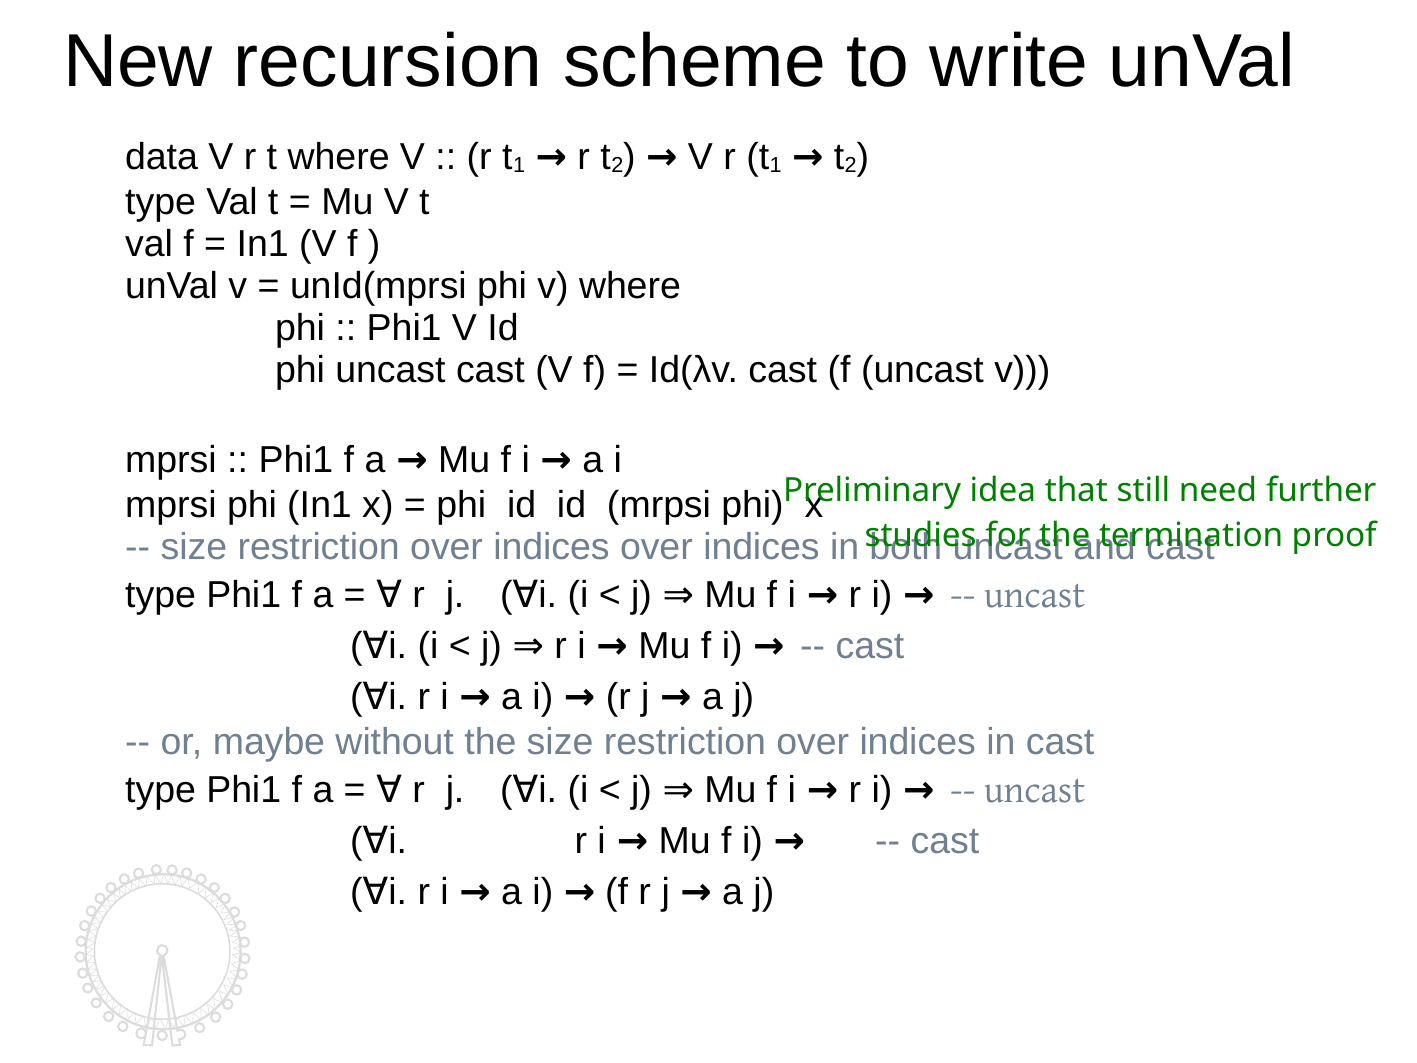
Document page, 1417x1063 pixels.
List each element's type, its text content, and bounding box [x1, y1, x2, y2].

title New recursion scheme to write unVal [48, 11, 1369, 117]
text_box Preliminary idea that still need further studies for the termination proof [765, 458, 1393, 551]
subtitle data V r t where V :: (r t1 → r t2) → V r (t1 → t2) type Val t = Mu V t val f = In1 (V f ) unVal v = unId(mprsi phi v) where phi :: Phi1 V Id phi uncast cast (V f) = Id(λv. cast (f (uncast v))) mprsi :: Phi1 f a → Mu f i → a i mprsi phi (In1 x) = phi id id (mrpsi phi) x -- size restriction over indices over indices in both uncast and cast type Phi1 f a = ∀ r j. (∀i. (i < j) ⇒ Mu f i → r i) → -- uncast (∀i. (i < j) ⇒ r i → Mu f i) → -- cast (∀i. r i → a i) → (r j → a j) -- or, maybe without the size restriction over indices in cast type Phi1 f a = ∀ r j. (∀i. (i < j) ⇒ Mu f i → r i) → -- uncast (∀i. r i → Mu f i) → -- cast (∀i. r i → a i) → (f r j → a j) [110, 122, 1244, 982]
